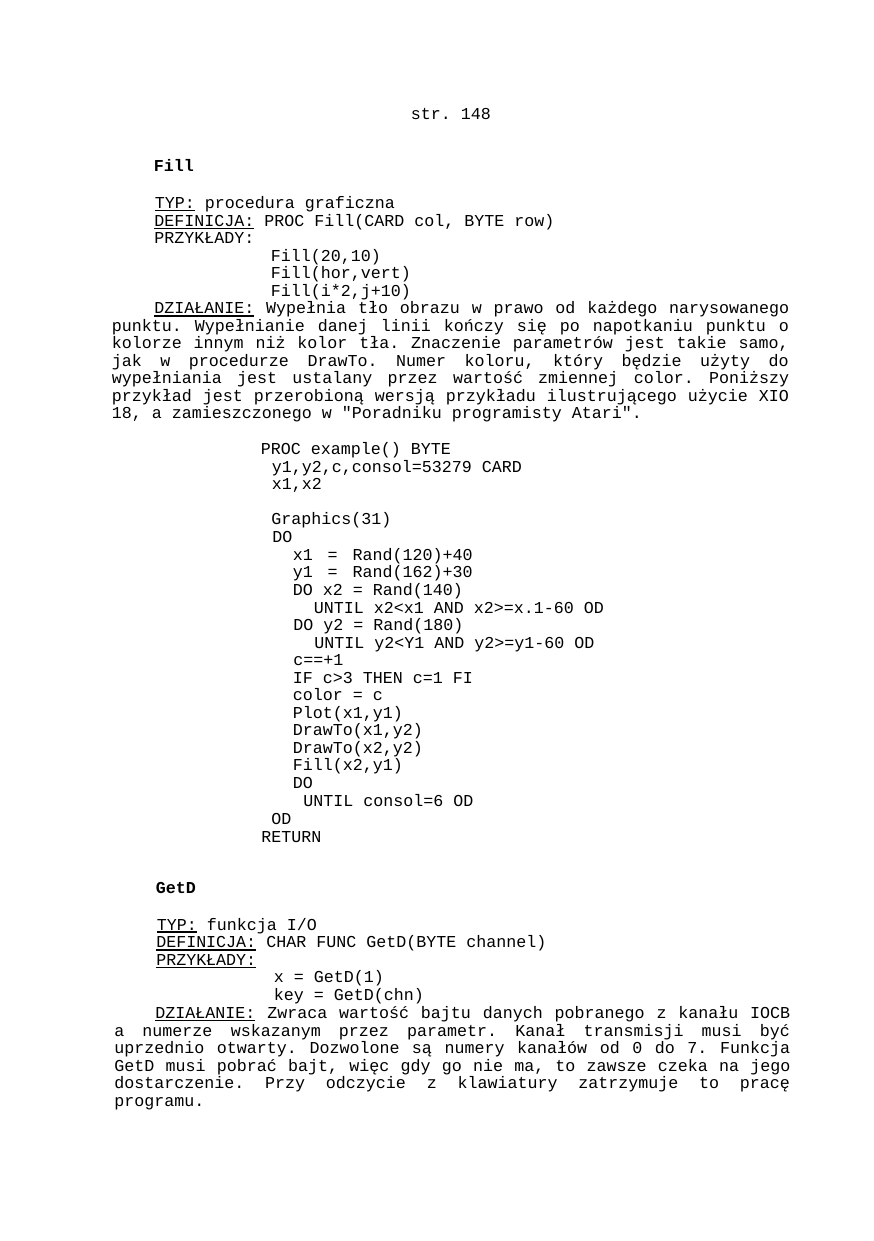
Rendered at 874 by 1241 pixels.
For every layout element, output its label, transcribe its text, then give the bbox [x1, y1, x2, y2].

text DZIAŁANIE: Wypełnia tło obrazu w prawo od każdego narysowanego punktu. Wypełnianie danej linii kończy się po napotkaniu punktu o kolorze innym niż kolor tła. Znaczenie parametrów jest takie samo, jak w procedurze DrawTo. Numer koloru, który będzie użyty do wypełniania jest ustalany przez wartość zmiennej color. Poniższy przykład jest przerobioną wersją przykładu ilustrującego użycie XIO 18, a zamieszczonego w "Poradniku programisty Atari". [112, 300, 789, 422]
text DZIAŁANIE: Zwraca wartość bajtu danych pobranego z kanału IOCB a numerze wskazanym przez parametr. Kanał transmisji musi być uprzednio otwarty. Dozwolone są numery kanałów od 0 do 7. Funkcja GetD musi pobrać bajt, więc gdy go nie ma, to zawsze czeka na jego dostarczenie. Przy odczycie z klawiatury zatrzymuje to pracę programu. [114, 1004, 790, 1109]
text TYP: funkcja I/O [157, 916, 790, 933]
text DEFINICJA: CHAR FUNC GetD(BYTE channel) [156, 934, 790, 951]
text Fill [153, 158, 790, 176]
text x = GetD(1) [273, 969, 454, 986]
text PROC example() BYTE y1,y2,c,consol=53279 CARD x1,x2 [261, 441, 538, 493]
text GetD [156, 879, 790, 898]
text PRZYKŁADY: [156, 951, 790, 969]
text DO [293, 774, 482, 792]
text UNTIL x2<x1 AND x2>=x.1-60 OD DO y2 = Rand(180) [293, 599, 622, 634]
text DO [272, 528, 790, 546]
text str. 148 [112, 106, 789, 124]
text UNTIL consol=6 OD [261, 792, 510, 809]
text key = GetD(chn) [273, 986, 454, 1004]
text x1 = Rand(120)+40 y1 = Rand(162)+30 DO x2 = Rand(140) [293, 546, 472, 598]
text PRZYKŁADY: [154, 229, 790, 247]
text Fill(20,10) Fill(hor,vert) Fill(i*2,j+10) [271, 247, 426, 300]
text IF c>3 THEN c=1 FI color = c Plot(x1,y1) DrawTo(x1,y2) DrawTo(x2,y2) Fill(x2,y1) [293, 669, 482, 774]
text UNTIL y2<Y1 AND y2>=y1-60 OD c==+1 [293, 634, 622, 669]
text OD [186, 810, 510, 828]
text DEFINICJA: PROC Fill(CARD col, BYTE row) [154, 212, 790, 229]
text TYP: procedura graficzna [154, 194, 790, 212]
text Graphics(31) [271, 511, 790, 528]
text RETURN [186, 828, 510, 846]
